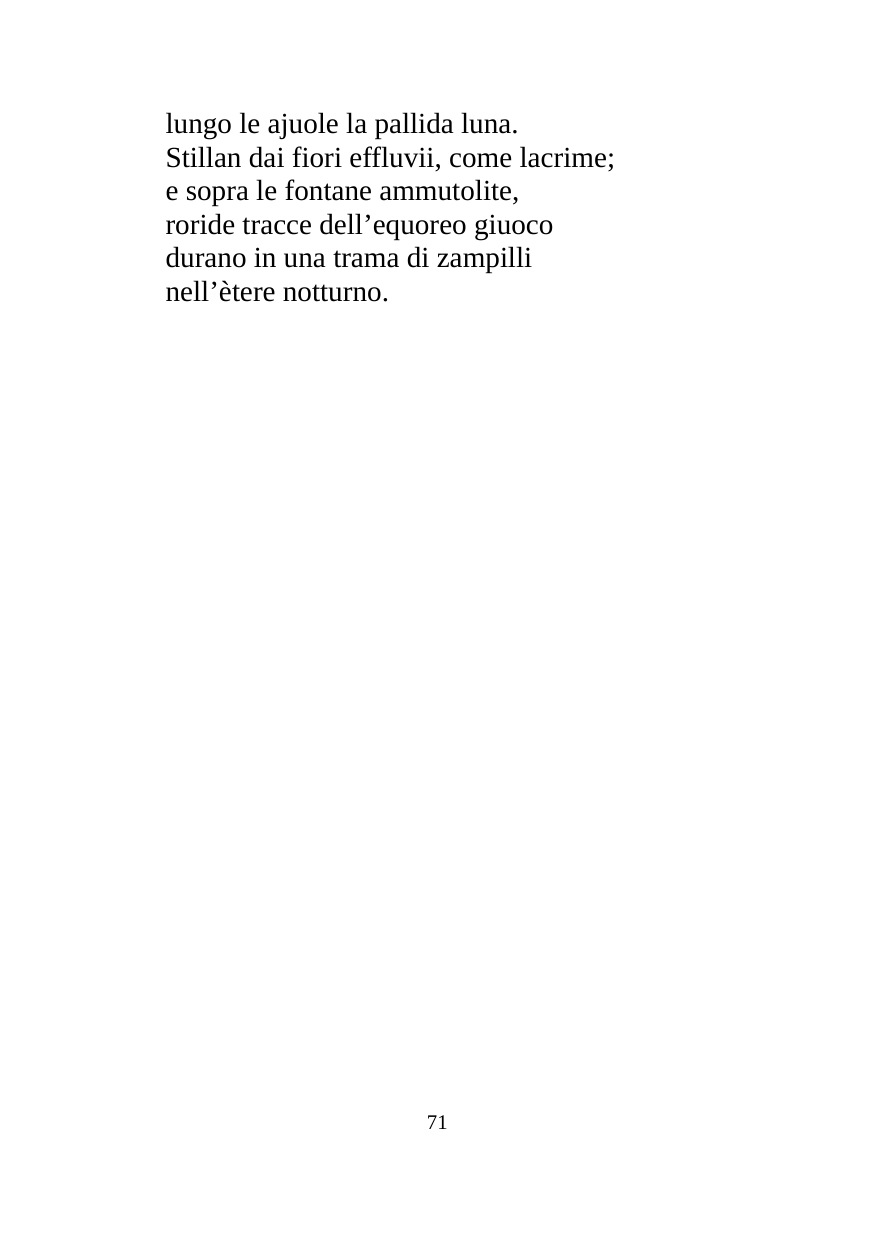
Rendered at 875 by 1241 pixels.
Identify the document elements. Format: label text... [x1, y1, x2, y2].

text lungo le ajuole la pallida luna. Stillan dai fiori effluvii, come lacrime; e sopra le fontane ammutolite, roride tracce dell’equoreo giuoco durano in una trama di zampilli nell’ètere notturno. [165, 106, 768, 307]
